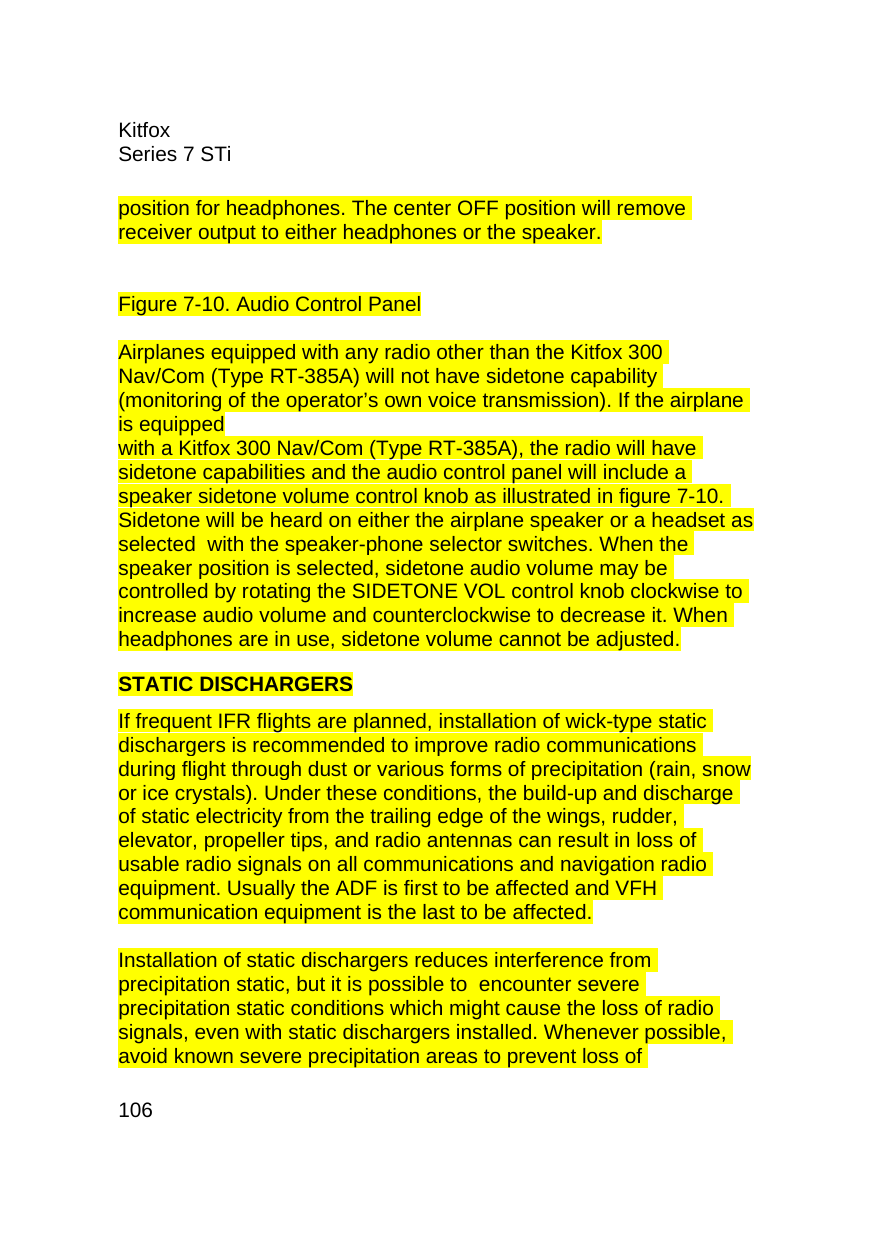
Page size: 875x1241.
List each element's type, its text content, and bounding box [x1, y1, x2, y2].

text with a Kitfox 300 Nav/Com (Type RT-385A), the radio will have sidetone capabilities and the audio control panel will include a speaker sidetone volume control knob as illustrated in figure 7-10. Sidetone will be heard on either the airplane speaker or a headset as selected with the speaker-phone selector switches. When the speaker position is selected, sidetone audio volume may be controlled by rotating the SIDETONE VOL control knob clockwise to increase audio volume and counterclockwise to decrease it. When headphones are in use, sidetone volume cannot be adjusted. [118, 436, 756, 651]
text Figure 7-10. Audio Control Panel [118, 292, 756, 316]
text Installation of static dischargers reduces interference from precipitation static, but it is possible to encounter severe precipitation static conditions which might cause the loss of radio signals, even with static dischargers installed. Whenever possible, avoid known severe precipitation areas to prevent loss of [118, 948, 756, 1068]
text or ice crystals). Under these conditions, the build-up and discharge of static electricity from the trailing edge of the wings, rudder, elevator, propeller tips, and radio antennas can result in loss of usable radio signals on all communications and navigation radio equipment. Usually the ADF is first to be affected and VFH communication equipment is the last to be affected. [118, 780, 756, 924]
text If frequent IFR flights are planned, installation of wick-type static dischargers is recommended to improve radio communications during flight through dust or various forms of precipitation (rain, snow [118, 708, 756, 780]
text Airplanes equipped with any radio other than the Kitfox 300 Nav/Com (Type RT-385A) will not have sidetone capability (monitoring of the operator’s own voice transmission). If the airplane is equipped [118, 340, 756, 436]
subtitle STATIC DISCHARGERS [118, 672, 756, 696]
text position for headphones. The center OFF position will remove receiver output to either headphones or the speaker. [118, 196, 756, 244]
